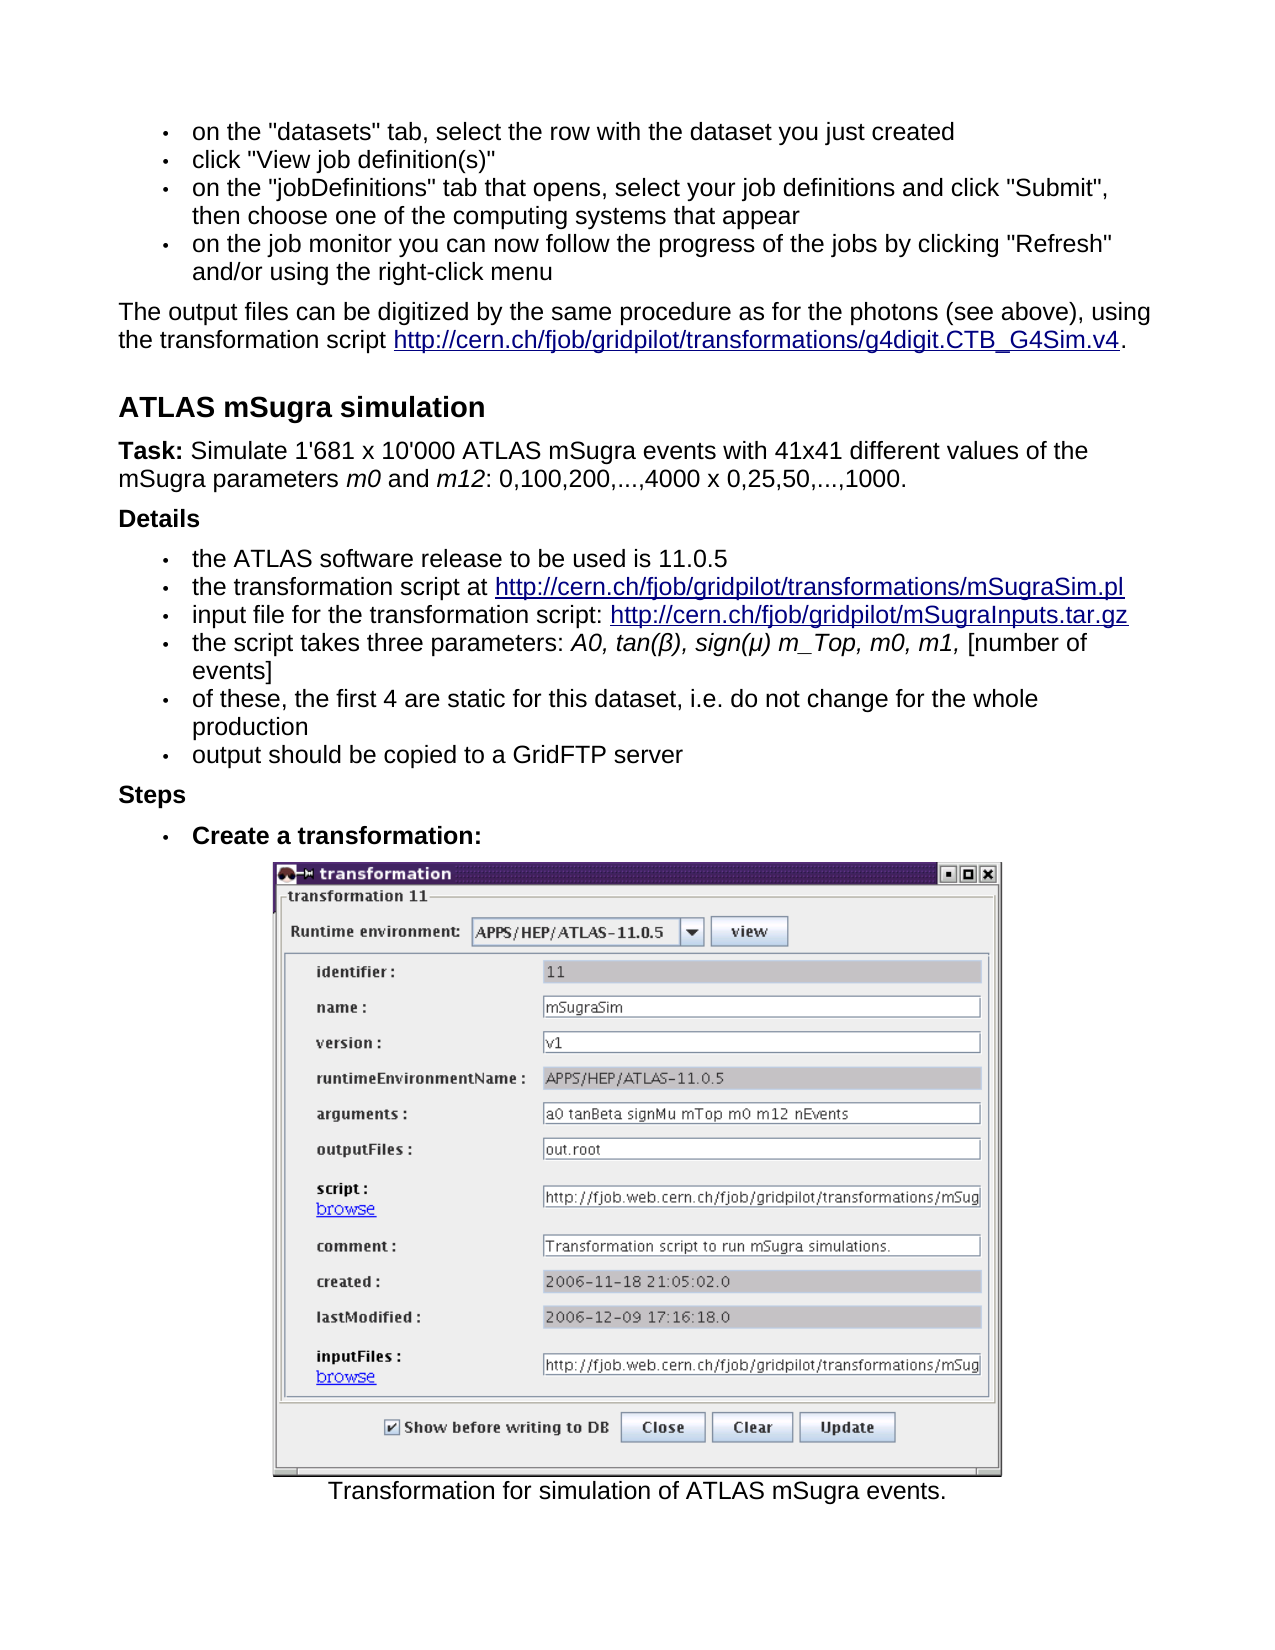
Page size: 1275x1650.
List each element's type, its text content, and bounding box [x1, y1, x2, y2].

picture [272, 862, 1003, 1477]
list Create a transformation: [162, 822, 1157, 849]
list output should be copied to a GridFTP server [162, 741, 1157, 769]
list the transformation script at http://cern.ch/fjob/gridpilot/transformations/mSugraSim.pl [162, 573, 1157, 601]
subtitle ATLAS mSugra simulation [118, 391, 1157, 424]
text Transformation for simulation of ATLAS mSugra events. [118, 1477, 1157, 1504]
text The output files can be digitized by the same procedure as for the photons (see above), using the transformation script http://cern.ch/fjob/gridpilot/transformations/g4digit.CTB_G4Sim.v4. [118, 298, 1157, 354]
list click "View job definition(s)" [162, 146, 1157, 174]
list input file for the transformation script: http://cern.ch/fjob/gridpilot/mSugraInputs.tar.gz [162, 601, 1157, 629]
text Details [118, 505, 1157, 533]
list on the "datasets" tab, select the row with the dataset you just created [162, 118, 1157, 146]
list the ATLAS software release to be used is 11.0.5 [162, 545, 1157, 573]
list of these, the first 4 are static for this dataset, i.e. do not change for the whole production [162, 685, 1157, 741]
text Task: Simulate 1'681 x 10'000 ATLAS mSugra events with 41x41 different values of the mSugra parameters m0 and m12: 0,100,200,...,4000 x 0,25,50,...,1000. [118, 437, 1157, 492]
list on the "jobDefinitions" tab that opens, select your job definitions and click "Submit", then choose one of the computing systems that appear [162, 174, 1157, 230]
text Steps [118, 781, 1157, 809]
list on the job monitor you can now follow the progress of the jobs by clicking "Refresh" and/or using the right-click menu [162, 230, 1157, 286]
list the script takes three parameters: A0, tan(β), sign(μ) m_Top, m0, m1, [number of events] [162, 629, 1157, 685]
